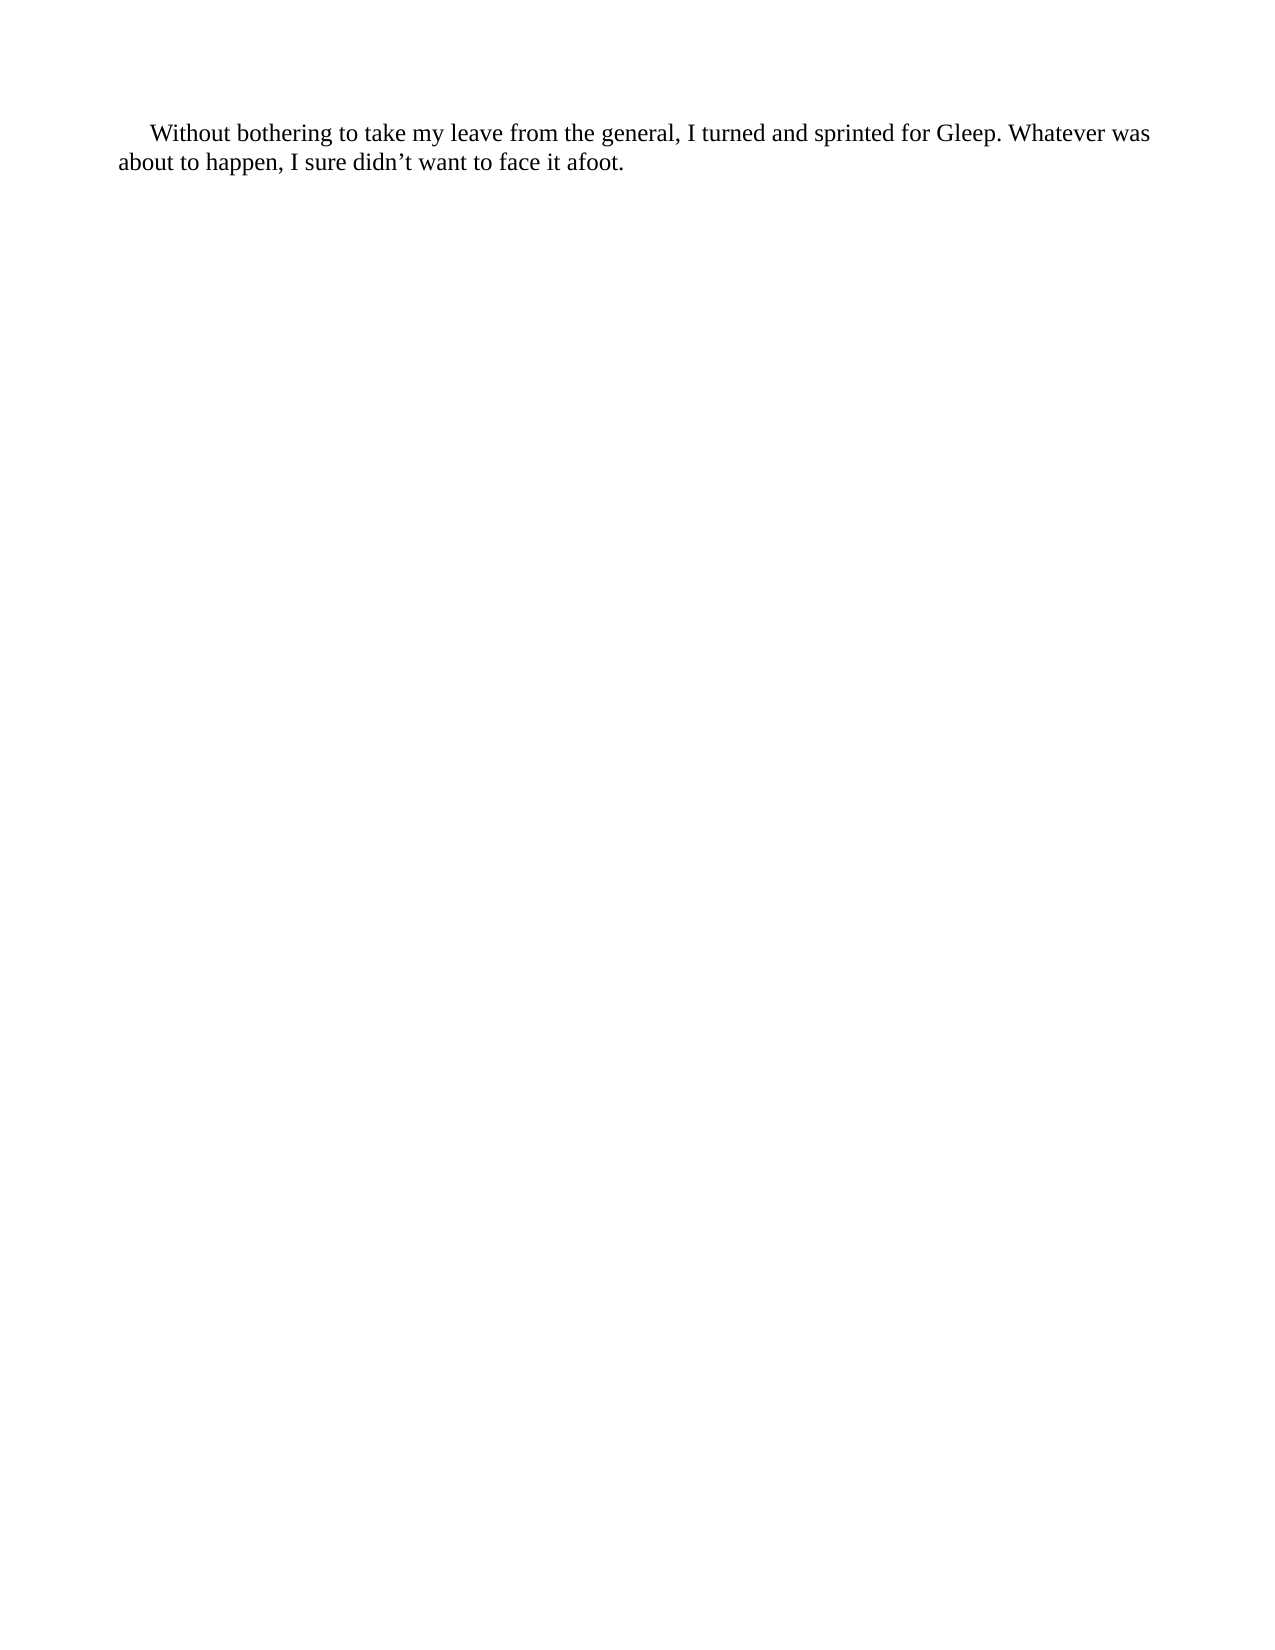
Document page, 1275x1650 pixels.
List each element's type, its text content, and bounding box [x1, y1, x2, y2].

text Without bothering to take my leave from the general, I turned and sprinted for Gleep. Whatever was about to happen, I sure didn’t want to face it afoot. [118, 118, 1157, 176]
